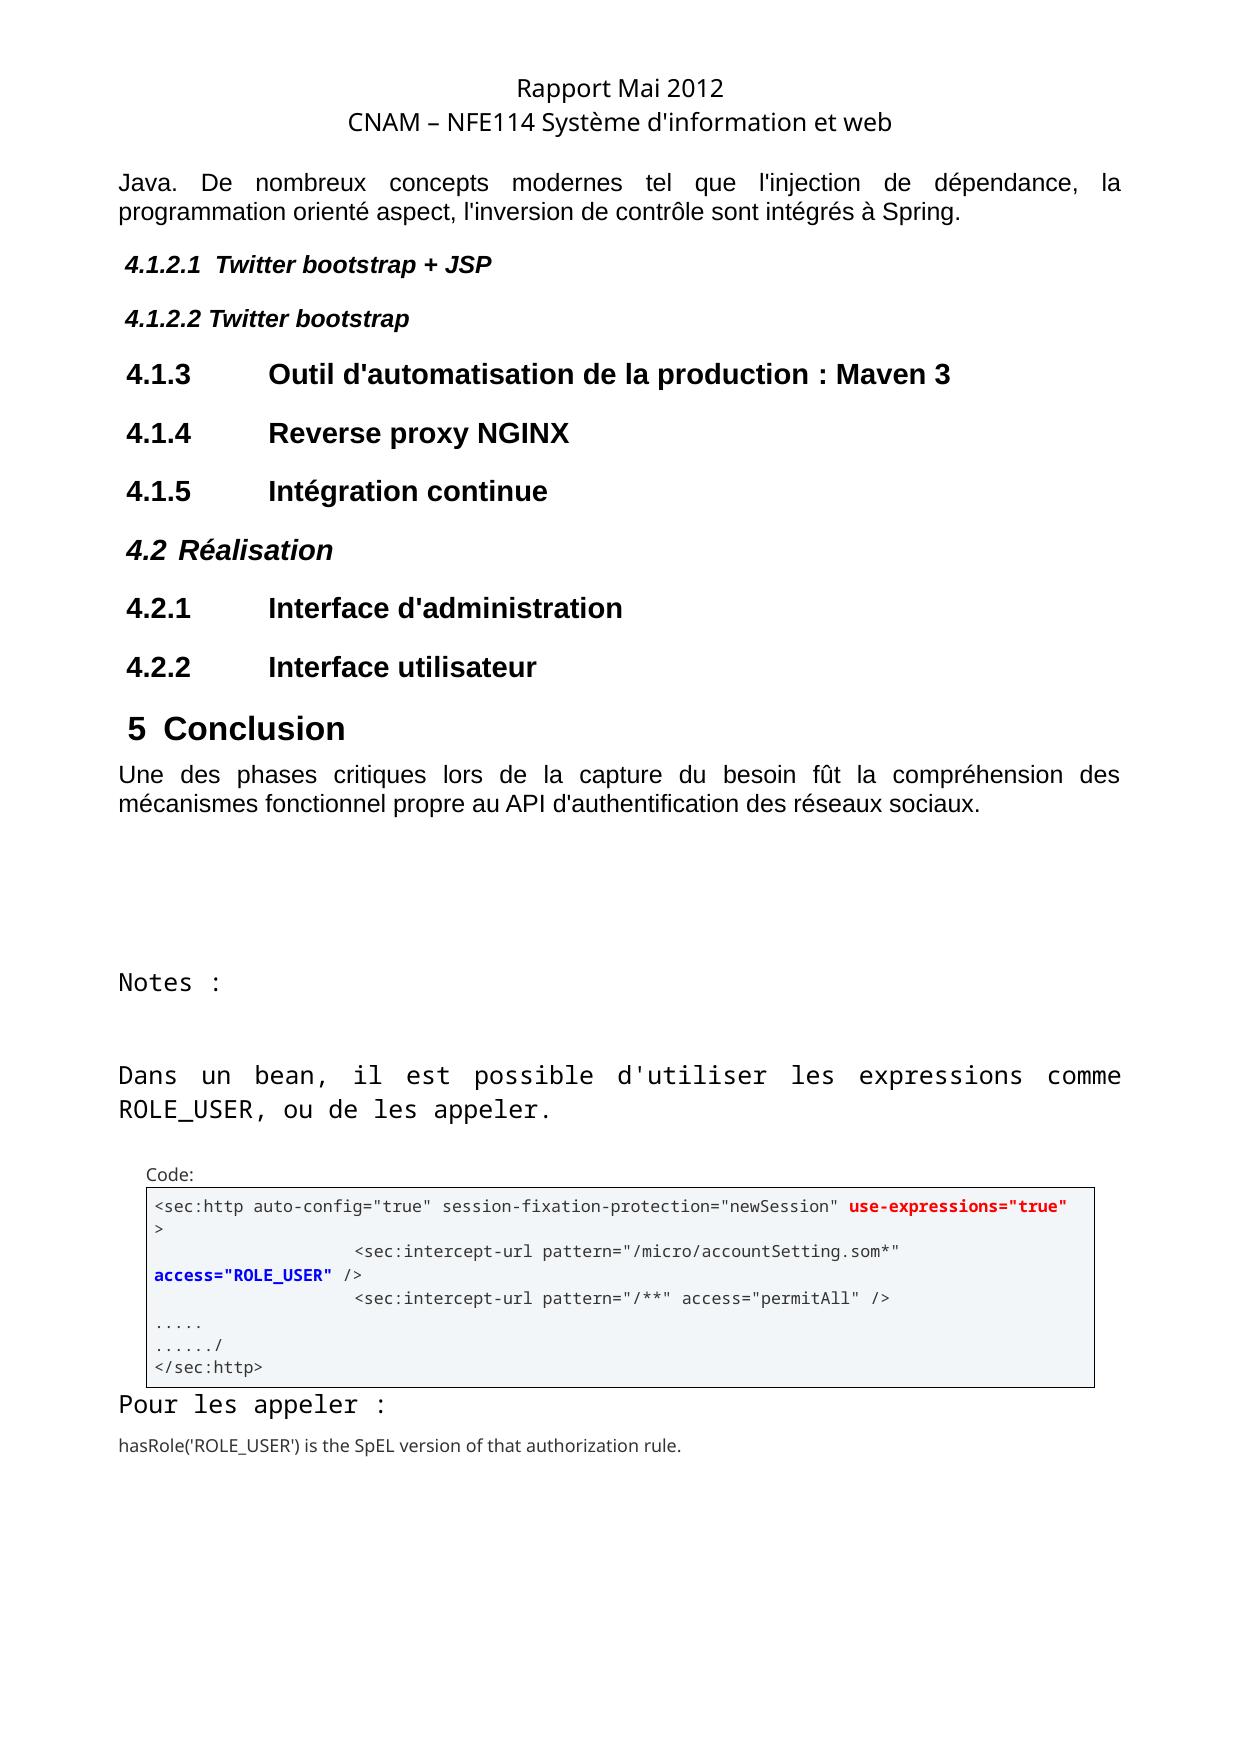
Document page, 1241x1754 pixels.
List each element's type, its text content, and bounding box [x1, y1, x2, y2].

text Pour les appeler : [118, 1387, 1122, 1421]
text Notes : [118, 964, 1122, 998]
text </sec:http> [147, 1348, 1094, 1387]
subtitle Réalisation [118, 533, 1122, 567]
text <sec:http auto-config="true" session-fixation-protection="newSession" use-expressions="true" > [147, 1188, 1094, 1232]
subtitle Interface d'administration [118, 592, 1122, 625]
text <sec:intercept-url pattern="/**" access="permitAll" /> [147, 1278, 1094, 1302]
text Une des phases critiques lors de la capture du besoin fût la compréhension des mécanismes fonctionnel propre au API d'authentification des réseaux sociaux. [118, 760, 1122, 817]
text ..... [147, 1302, 1094, 1325]
subtitle Outil d'automatisation de la production : Maven 3 [118, 357, 1122, 391]
subtitle Reverse proxy NGINX [118, 416, 1122, 449]
subtitle Twitter bootstrap [118, 304, 1122, 332]
text ....../ [147, 1325, 1094, 1348]
subtitle Twitter bootstrap + JSP [118, 250, 1122, 279]
text hasRole('ROLE_USER') is the SpEL version of that authorization rule. [118, 1433, 1122, 1458]
text Java. De nombreux concepts modernes tel que l'injection de dépendance, la programmation orienté aspect, l'inversion de contrôle sont intégrés à Spring. [118, 168, 1122, 225]
text Dans un bean, il est possible d'utiliser les expressions comme ROLE_USER, ou de les appeler. [118, 1057, 1122, 1125]
subtitle Conclusion [118, 709, 1122, 747]
subtitle Intégration continue [118, 474, 1122, 508]
text <sec:intercept-url pattern="/micro/accountSetting.som*" access="ROLE_USER" /> [147, 1232, 1094, 1278]
subtitle Interface utilisateur [118, 650, 1122, 684]
text Code: [146, 1162, 1094, 1187]
